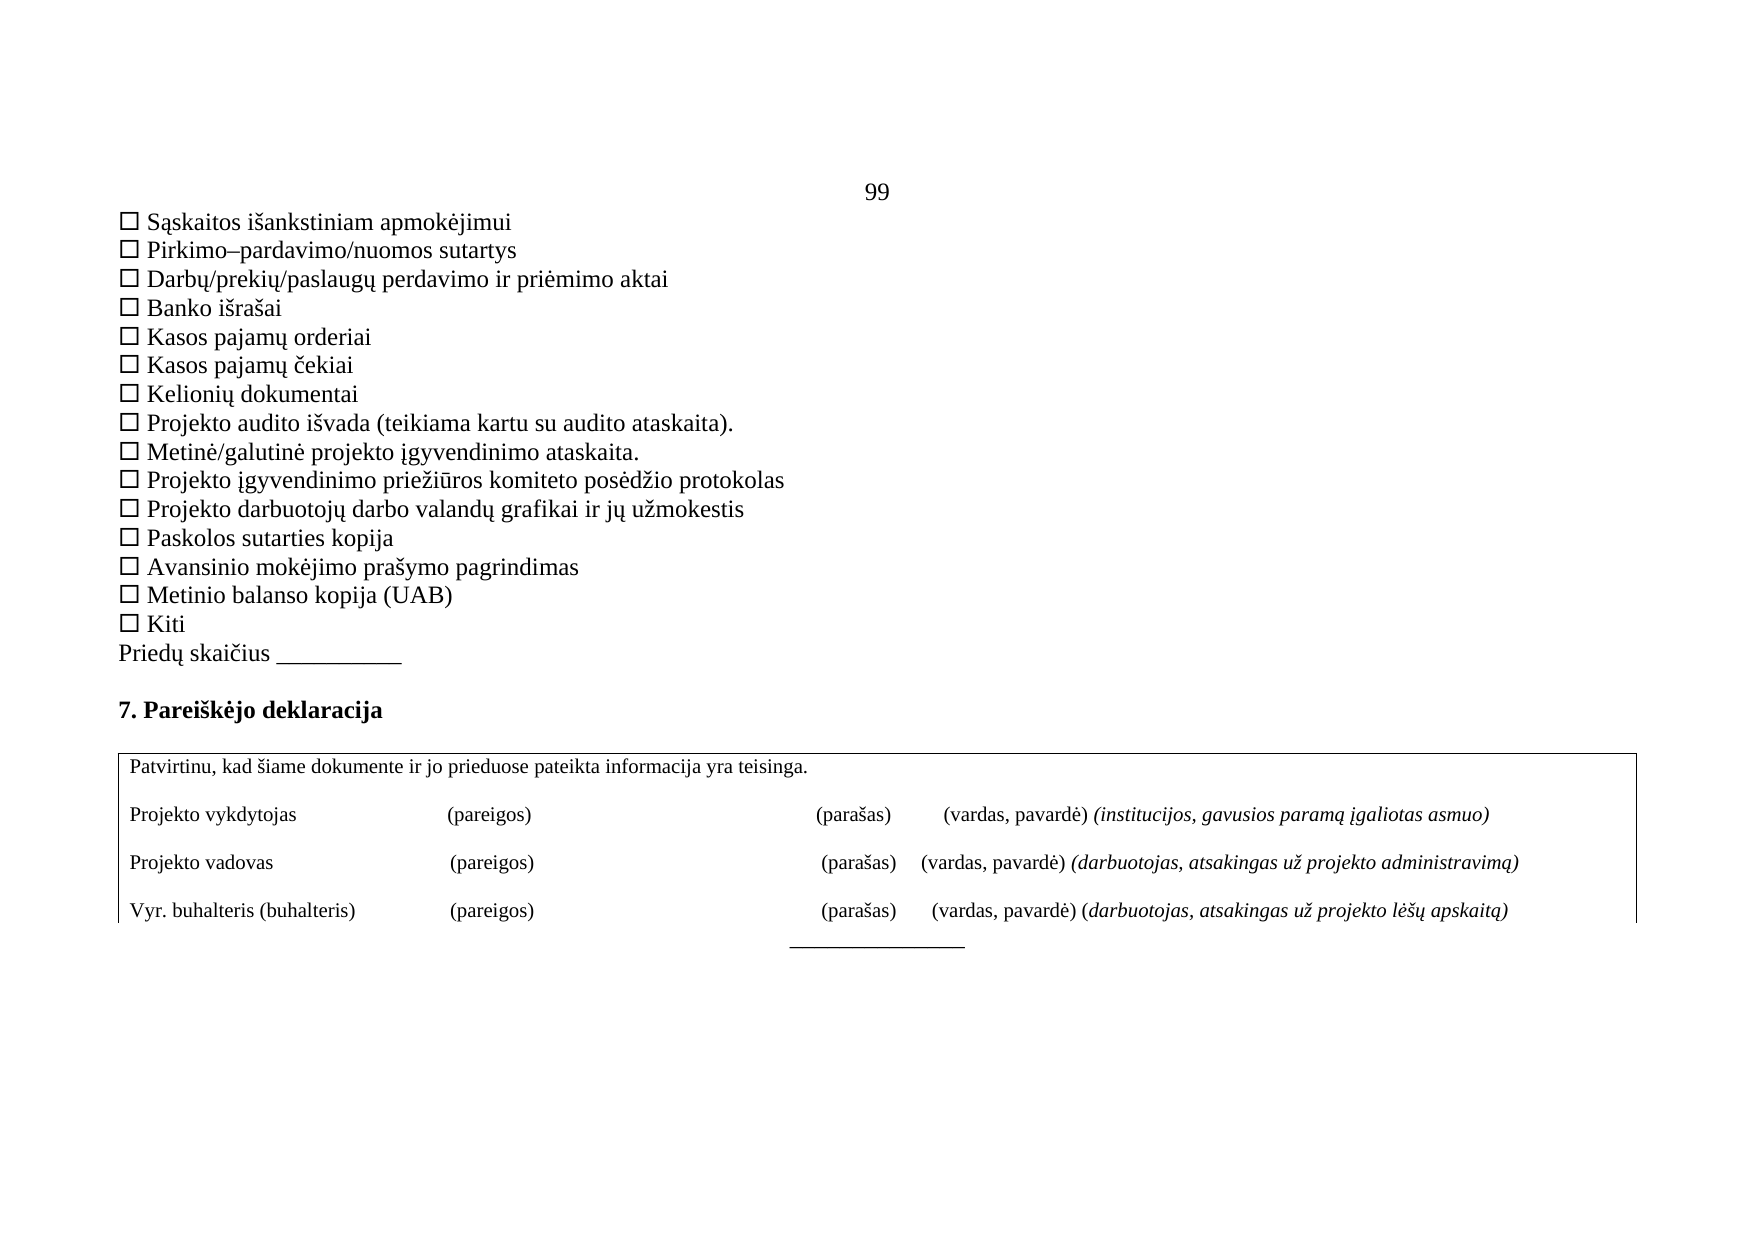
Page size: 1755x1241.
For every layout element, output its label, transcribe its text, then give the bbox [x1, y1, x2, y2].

text  Kasos pajamų orderiai [118, 322, 1636, 350]
text  Kasos pajamų čekiai [118, 350, 1636, 379]
text ______________ [118, 922, 1636, 951]
text  Avansinio mokėjimo prašymo pagrindimas [118, 552, 1636, 580]
text 7. Pareiškėjo deklaracija [118, 695, 1636, 724]
text  Pirkimo–pardavimo/nuomos sutartys [118, 235, 1636, 264]
table_header Patvirtinu, kad šiame dokumente ir jo prieduose pateikta informacija yra teisinga. Projekto vykdytojas (pareigos) (parašas) (vardas, pavardė) (institucijos, gavusios paramą įgaliotas asmuo) Projekto vadovas (pareigos) (parašas) (vardas, pavardė) (darbuotojas, atsakingas už projekto administravimą) Vyr. buhalteris (buhalteris) (pareigos) (parašas) (vardas, pavardė) (darbuotojas, atsakingas už projekto lėšų apskaitą) [119, 754, 1636, 922]
text  Sąskaitos išankstiniam apmokėjimui [118, 207, 1636, 235]
text Priedų skaičius __________ [118, 638, 1636, 667]
text  Metinė/galutinė projekto įgyvendinimo ataskaita. [118, 437, 1636, 465]
text  Projekto audito išvada (teikiama kartu su audito ataskaita). [118, 408, 1636, 437]
text  Metinio balanso kopija (UAB) [118, 580, 1636, 609]
text  Banko išrašai [118, 293, 1636, 322]
text  Kelionių dokumentai [118, 379, 1636, 408]
text  Projekto įgyvendinimo priežiūros komiteto posėdžio protokolas [118, 465, 1636, 494]
text  Kiti [118, 609, 1636, 638]
text  Projekto darbuotojų darbo valandų grafikai ir jų užmokestis [118, 494, 1636, 523]
text  Darbų/prekių/paslaugų perdavimo ir priėmimo aktai [118, 264, 1636, 293]
text  Paskolos sutarties kopija [118, 523, 1636, 552]
